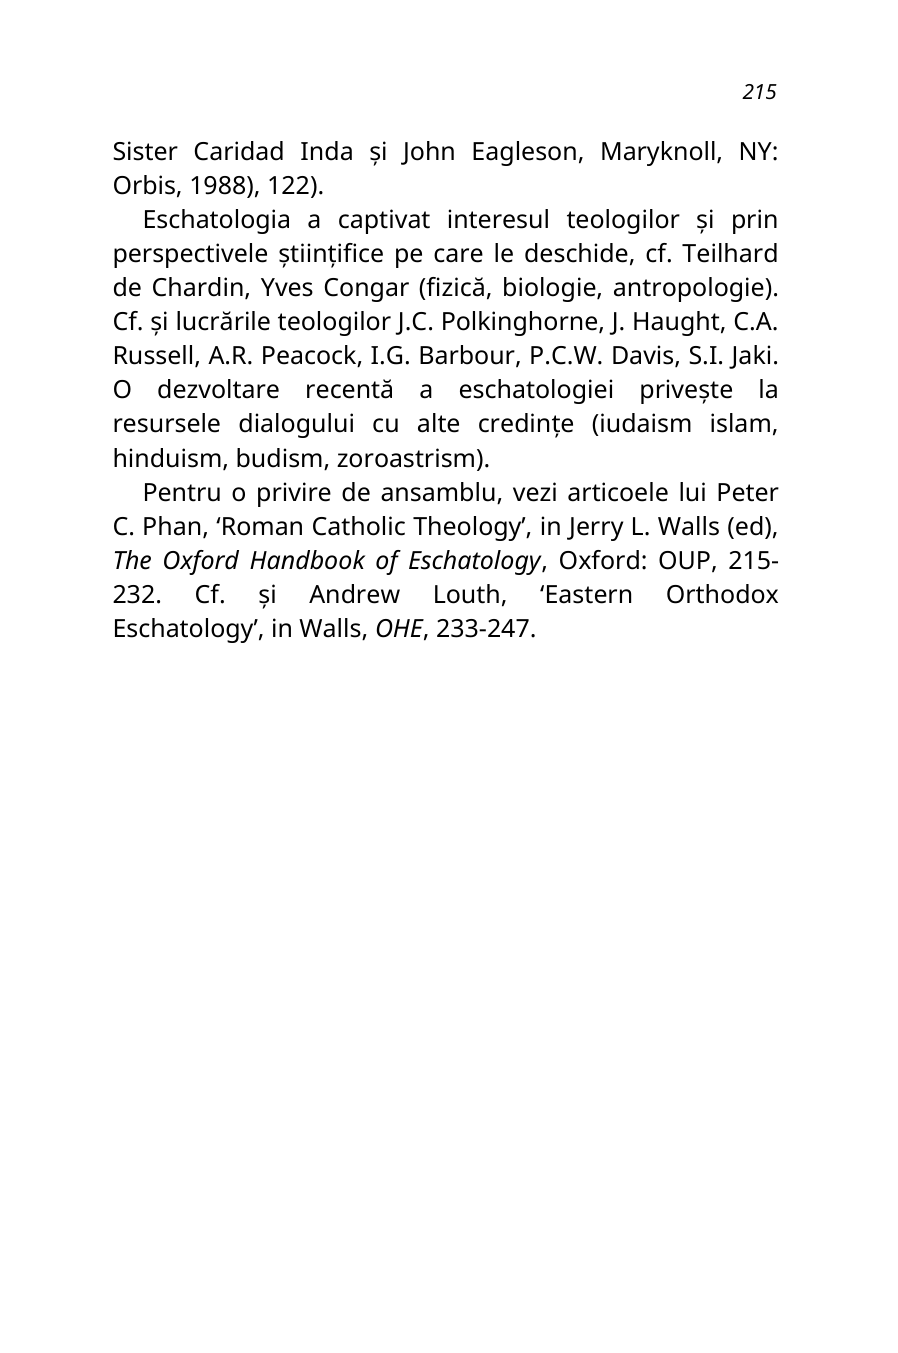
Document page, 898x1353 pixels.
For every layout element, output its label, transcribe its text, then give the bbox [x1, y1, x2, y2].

text Pentru o privire de ansamblu, vezi articoele lui Peter C. Phan, ‘Roman Catholic Theology’, in Jerry L. Walls (ed), The Oxford Handbook of Eschatology, Oxford: OUP, 215-232. Cf. şi Andrew Louth, ‘Eastern Orthodox Eschatology’, in Walls, OHE, 233-247. [112, 474, 779, 644]
text Sister Caridad Inda şi John Eagleson, Maryknoll, NY: Orbis, 1988), 122). [112, 134, 779, 202]
text Eschatologia a captivat interesul teologilor şi prin perspectivele ştiinţifice pe care le deschide, cf. Teilhard de Chardin, Yves Congar (fizică, biologie, antropologie). Cf. şi lucrările teologilor J.C. Polkinghorne, J. Haught, C.A. Russell, A.R. Peacock, I.G. Barbour, P.C.W. Davis, S.I. Jaki. O dezvoltare recentă a eschatologiei priveşte la resursele dialogului cu alte credinţe (iudaism islam, hinduism, budism, zoroastrism). [112, 202, 779, 474]
